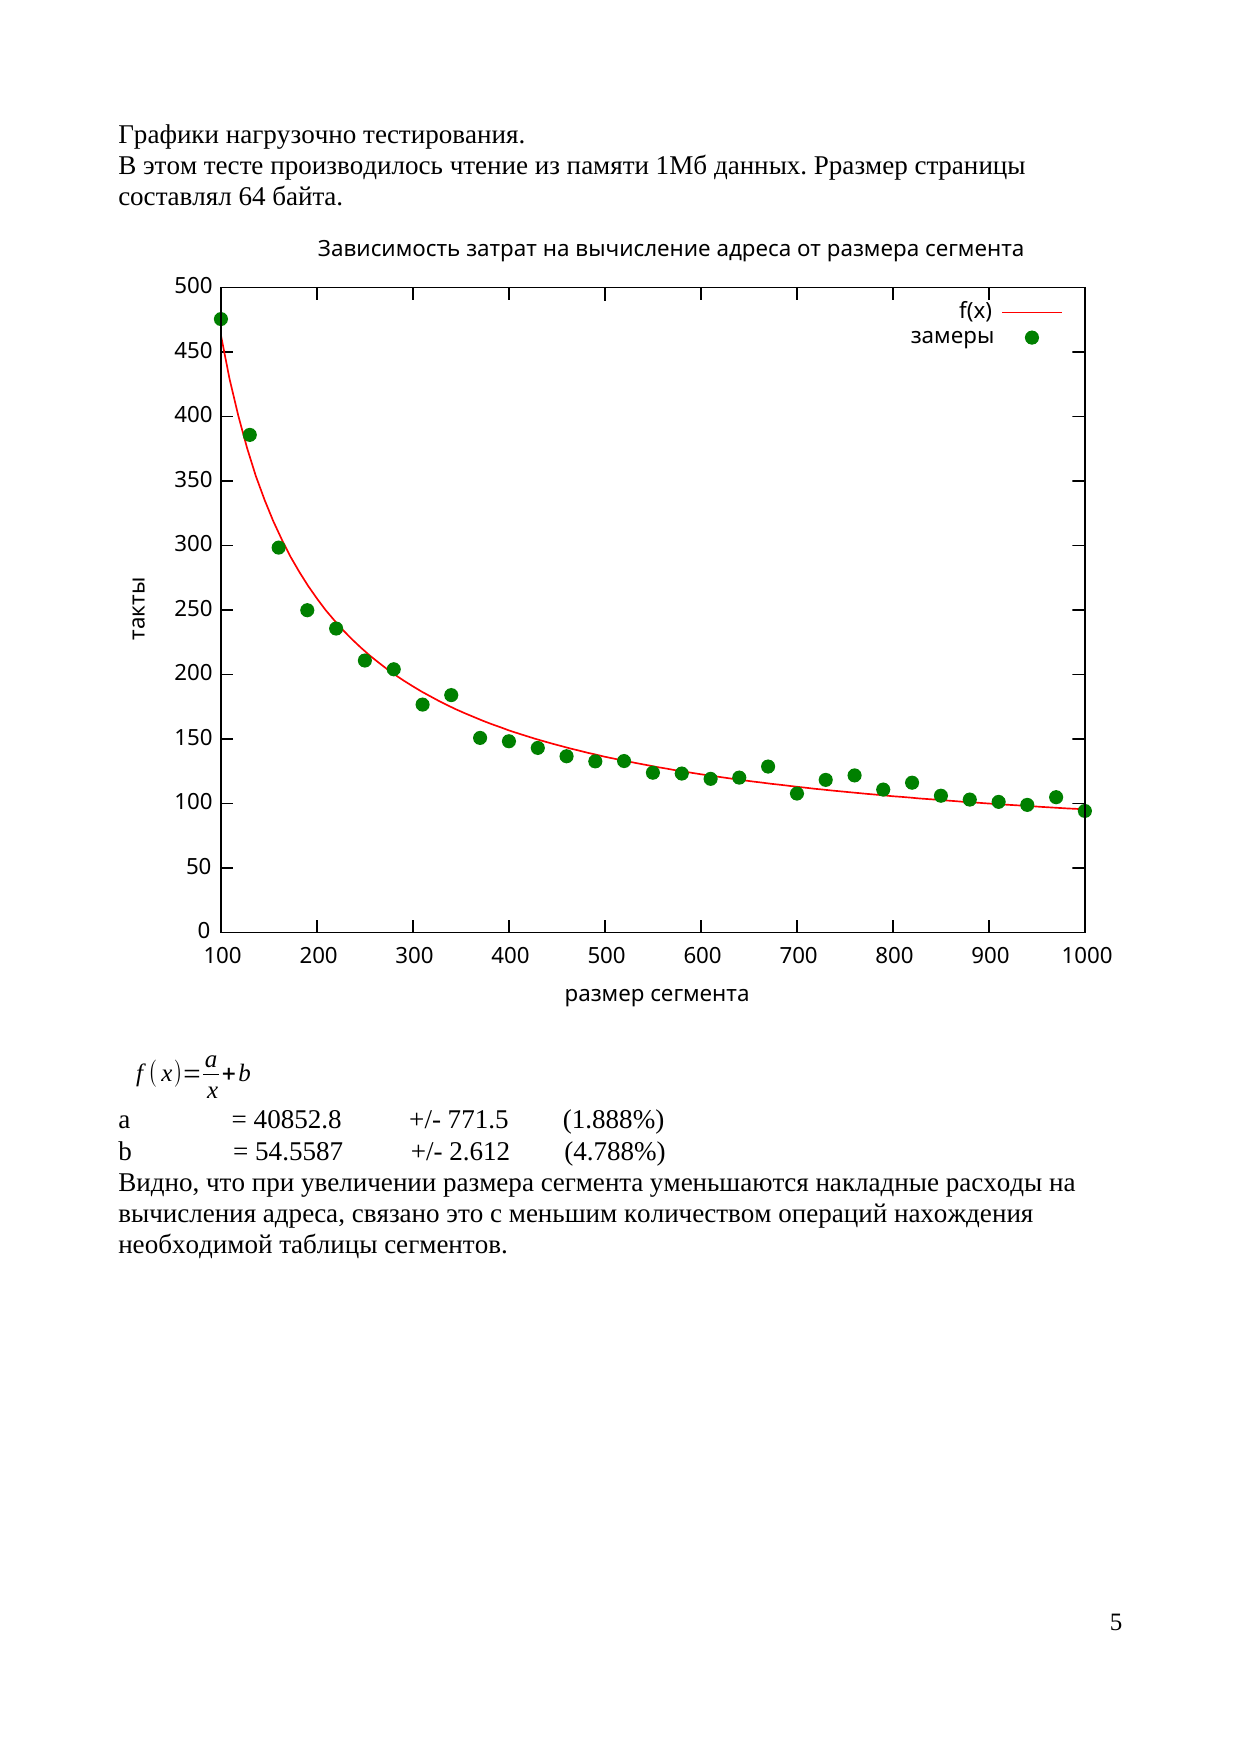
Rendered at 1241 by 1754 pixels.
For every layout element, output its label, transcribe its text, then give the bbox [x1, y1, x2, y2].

text a = 40852.8 +/- 771.5 (1.888%) [118, 1103, 1122, 1135]
text Видно, что при увеличении размера сегмента уменьшаются накладные расходы на вычисления адреса, связано это с меньшим количеством операций нахождения необходимой таблицы сегментов. [118, 1166, 1122, 1259]
text Графики нагрузочно тестирования. [118, 118, 1122, 149]
text b = 54.5587 +/- 2.612 (4.788%) [118, 1135, 1122, 1166]
text В этом тесте производилось чтение из памяти 1Мб данных. Рразмер страницы составлял 64 байта. [118, 149, 1122, 212]
